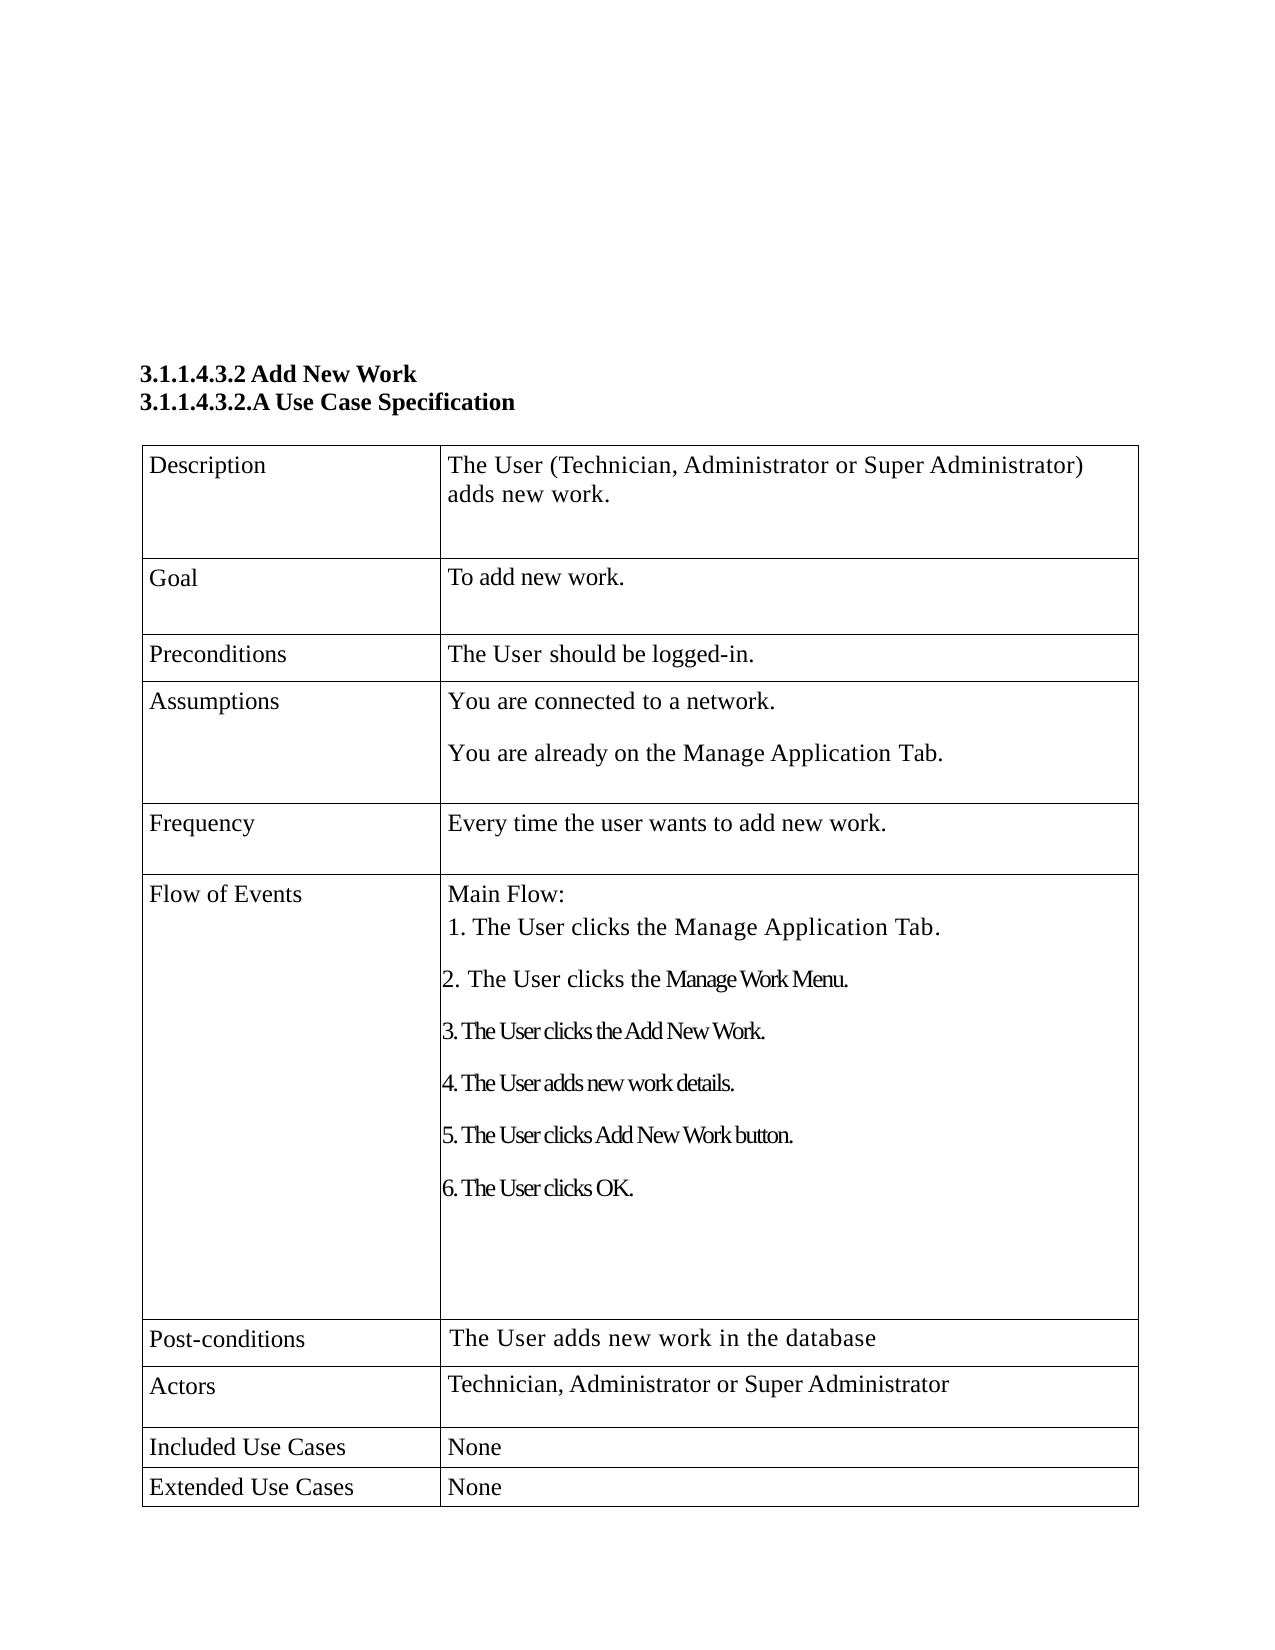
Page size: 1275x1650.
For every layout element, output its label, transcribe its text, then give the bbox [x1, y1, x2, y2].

table_header Description [143, 446, 440, 557]
table_cell Every time the user wants to add new work. [441, 804, 1138, 873]
table_header The User (Technician, Administrator or Super Administrator) adds new work. [441, 446, 1138, 557]
table_cell Post-conditions [143, 1320, 440, 1366]
table_cell Extended Use Cases [143, 1468, 440, 1506]
table_cell Frequency [143, 804, 440, 873]
table_cell Included Use Cases [143, 1428, 440, 1467]
table_cell None [441, 1468, 1138, 1506]
table_cell Preconditions [143, 635, 440, 681]
table_cell The User should be logged-in. [441, 635, 1138, 681]
table_cell To add new work. [441, 559, 1138, 634]
table_cell You are connected to a network. You are already on the Manage Application Tab. [441, 682, 1138, 803]
table_cell Flow of Events [143, 875, 440, 1319]
text 3.1.1.4.3.2.A Use Case Specification [139, 387, 1135, 416]
table_cell None [441, 1428, 1138, 1467]
text 3.1.1.4.3.2 Add New Work [139, 359, 1135, 387]
table_cell Main Flow: 1. The User clicks the Manage Application Tab. 2. The User clicks the Manage Work Menu. 3. The User clicks the Add New Work. 4. The User adds new work details. 5. The User clicks Add New Work button. 6. The User clicks OK. [441, 875, 1138, 1319]
table_cell Goal [143, 559, 440, 634]
table_cell Assumptions [143, 682, 440, 803]
table_cell Actors [143, 1367, 440, 1427]
table_cell Technician, Administrator or Super Administrator [441, 1367, 1138, 1427]
table_cell The User adds new work in the database [441, 1320, 1138, 1366]
